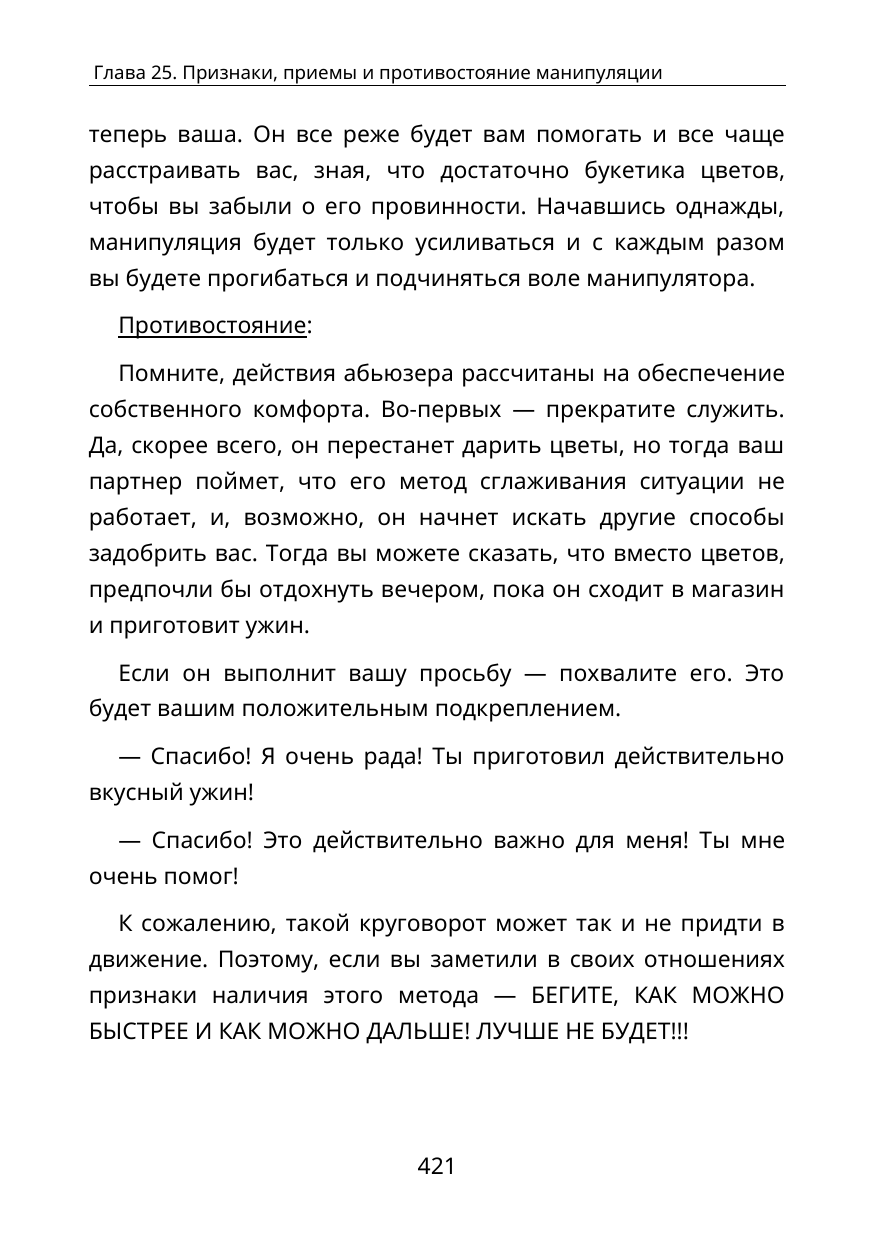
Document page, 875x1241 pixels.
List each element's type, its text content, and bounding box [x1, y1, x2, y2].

text К сожалению, такой круговорот может так и не придти в движение. Поэтому, если вы заметили в своих отношениях признаки наличия этого метода — БЕГИТЕ, КАК МОЖНО БЫСТРЕЕ И КАК МОЖНО ДАЛЬШЕ! ЛУЧШЕ НЕ БУДЕТ!!! [88, 907, 786, 1046]
text Противостояние: [88, 309, 786, 341]
text теперь ваша. Он все реже будет вам помогать и все чаще расстраивать вас, зная, что достаточно букетика цветов, чтобы вы забыли о его провинности. Начавшись однажды, манипуляция будет только усиливаться и с каждым разом вы будете прогибаться и подчиняться воле манипулятора. [88, 118, 786, 293]
text — Спасибо! Я очень рада! Ты приготовил действительно вкусный ужин! [88, 740, 786, 807]
text — Спасибо! Это действительно важно для меня! Ты мне очень помог! [88, 824, 786, 891]
text Помните, действия абьюзера рассчитаны на обеспечение собственного комфорта. Во-первых — прекратите служить. Да, скорее всего, он перестанет дарить цветы, но тогда ваш партнер поймет, что его метод сглаживания ситуации не работает, и, возможно, он начнет искать другие способы задобрить вас. Тогда вы можете сказать, что вместо цветов, предпочли бы отдохнуть вечером, пока он сходит в магазин и приготовит ужин. [88, 357, 786, 640]
text Если он выполнит вашу просьбу — похвалите его. Это будет вашим положительным подкреплением. [88, 656, 786, 724]
